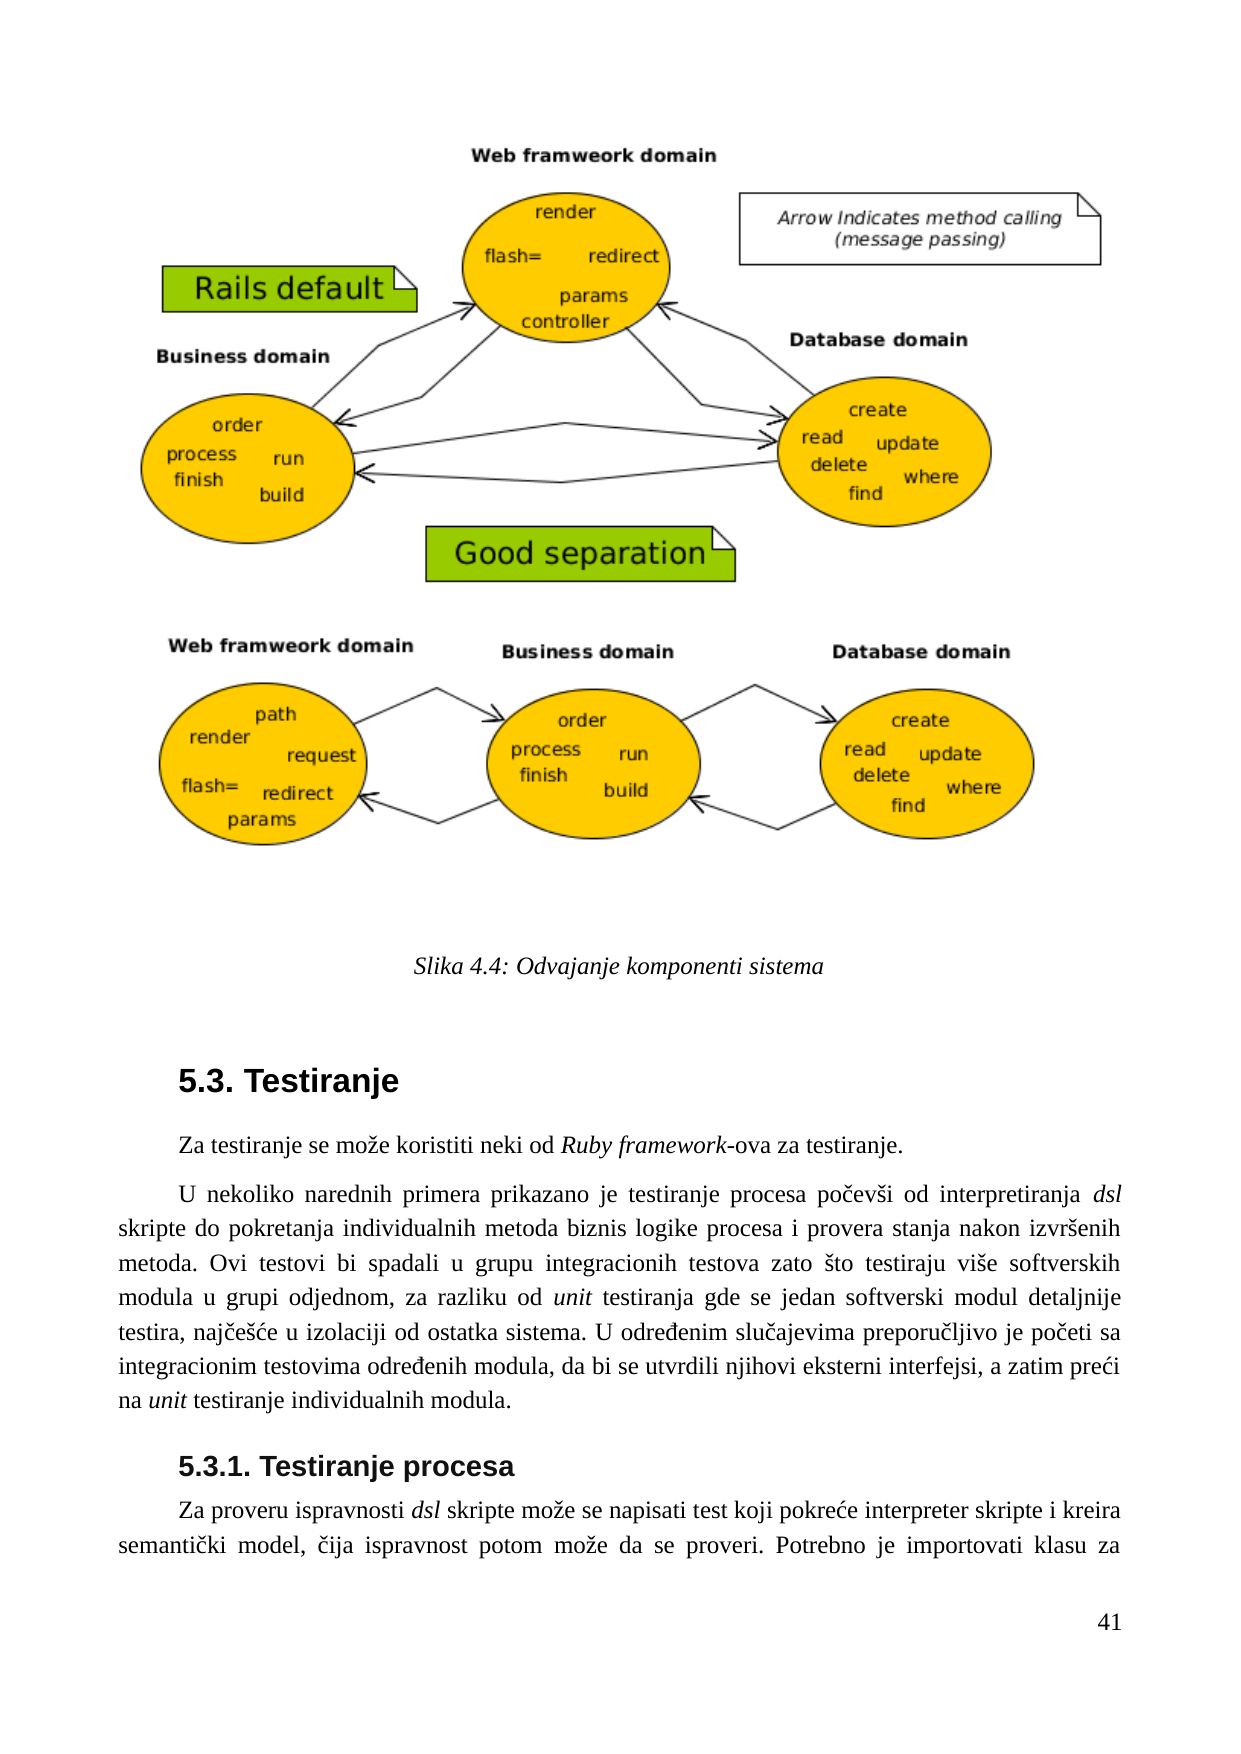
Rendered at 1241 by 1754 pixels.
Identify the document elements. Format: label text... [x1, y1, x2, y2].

text Za testiranje se može koristiti neki od Ruby framework-ova za testiranje. [118, 1130, 1122, 1158]
picture [118, 118, 1123, 867]
text Slika 4.4: Odvajanje komponenti sistema [118, 951, 1122, 980]
subtitle Testiranje procesa [118, 1449, 1122, 1483]
subtitle Testiranje [118, 1061, 1122, 1100]
text U nekoliko narednih primera prikazano je testiranje procesa počevši od interpretiranja dsl skripte do pokretanja individualnih metoda biznis logike procesa i provera stanja nakon izvršenih metoda. Ovi testovi bi spadali u grupu integracionih testova zato što testiraju više softverskih modula u grupi odjednom, za razliku od unit testiranja gde se jedan softverski modul detaljnije testira, najčešće u izolaciji od ostatka sistema. U određenim slučajevima preporučljivo je početi sa integracionim testovima određenih modula, da bi se utvrdili njihovi eksterni interfejsi, a zatim preći na unit testiranje individualnih modula. [118, 1179, 1122, 1414]
text Za proveru ispravnosti dsl skripte može se napisati test koji pokreće interpreter skripte i kreira semantički model, čija ispravnost potom može da se proveri. Potrebno je importovati klasu za [118, 1495, 1122, 1558]
